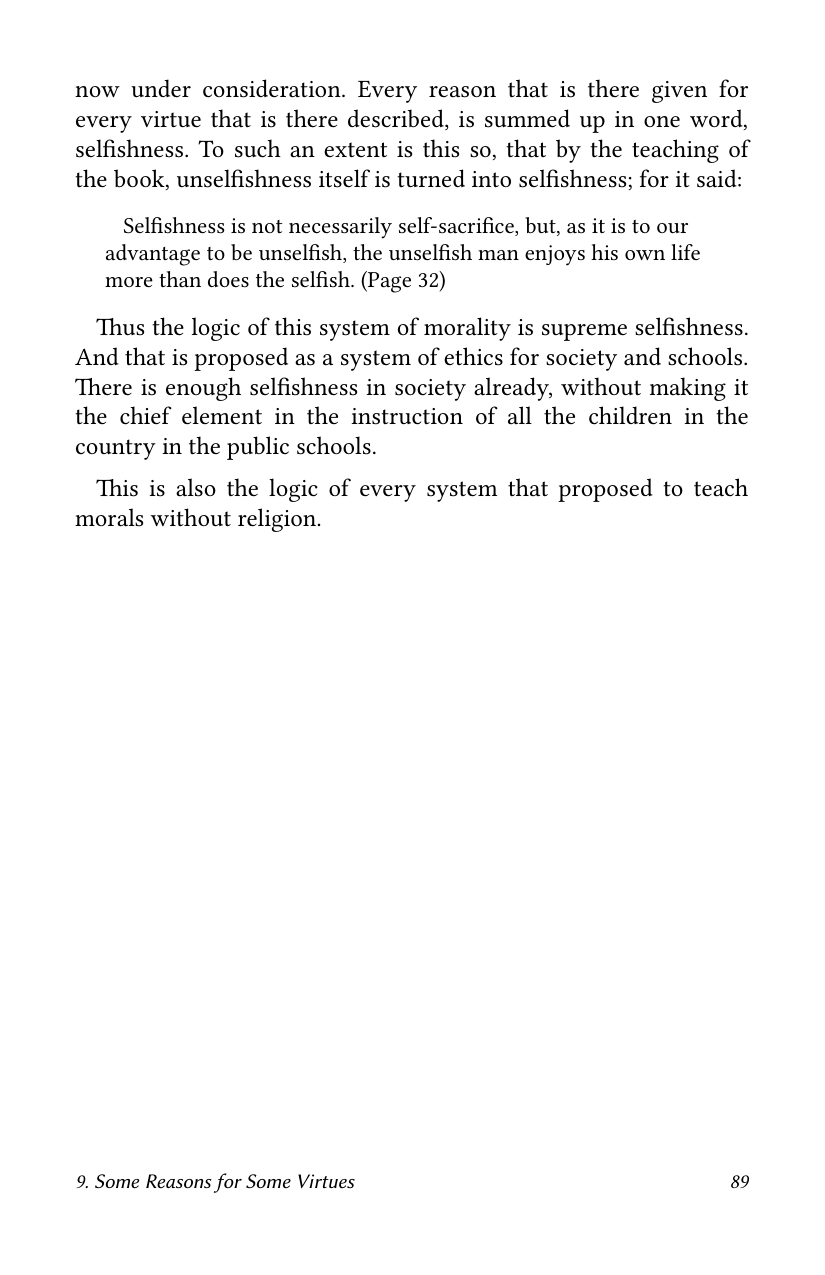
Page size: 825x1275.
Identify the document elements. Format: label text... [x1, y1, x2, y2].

text Selfishness is not necessarily self-sacrifice, but, as it is to our advantage to be unselfish, the unselfish man enjoys his own life more than does the selfish. (Page 32) [105, 213, 720, 293]
text This is also the logic of every system that proposed to teach morals without religion. [75, 474, 750, 533]
text now under consideration. Every reason that is there given for every virtue that is there described, is summed up in one word, selfishness. To such an extent is this so, that by the teaching of the book, unselfishness itself is turned into selfishness; for it said: [75, 75, 750, 193]
text Thus the logic of this system of morality is supreme selfishness. And that is proposed as a system of ethics for society and schools. There is enough selfishness in society already, without making it the chief element in the instruction of all the children in the country in the public schools. [75, 313, 750, 461]
